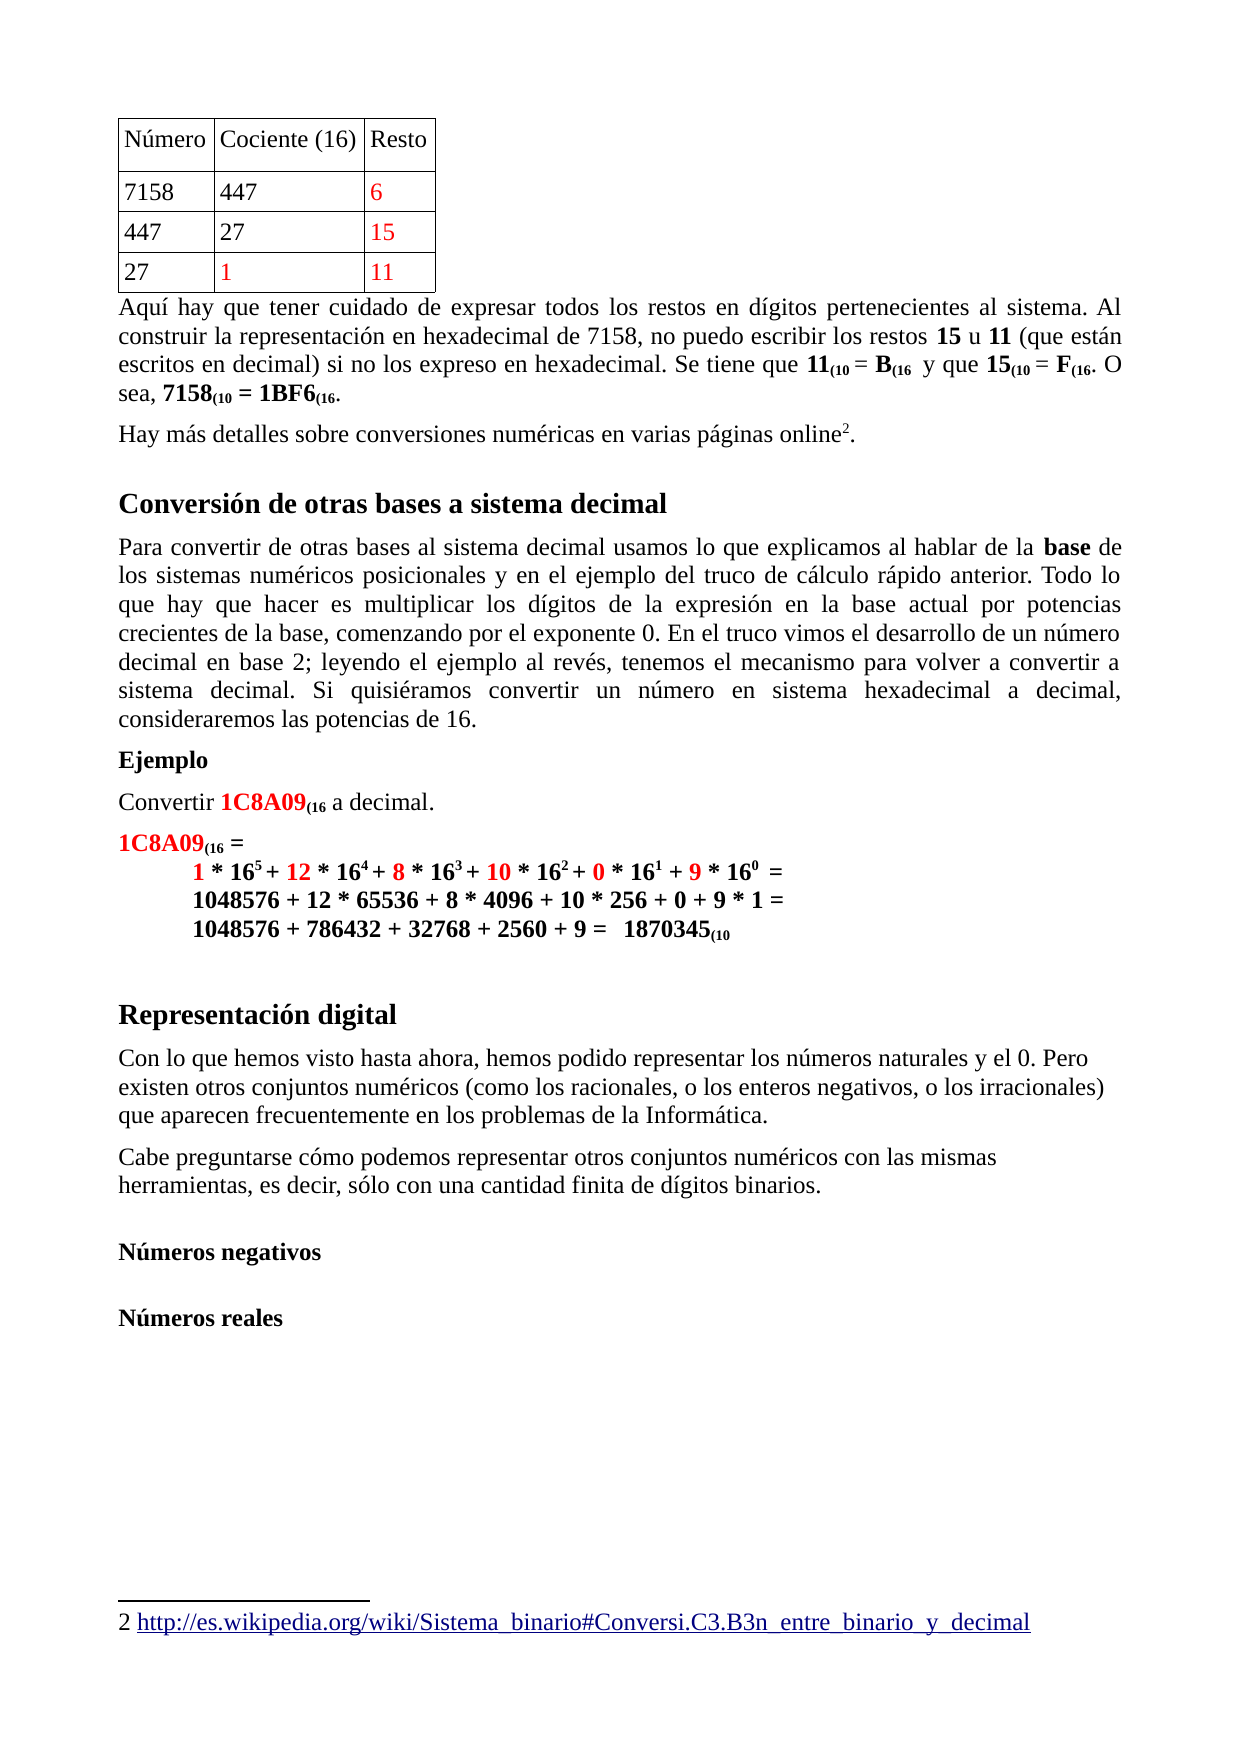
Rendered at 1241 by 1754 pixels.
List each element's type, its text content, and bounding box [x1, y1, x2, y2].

table_cell 15 [365, 212, 435, 252]
table_header Resto [365, 119, 435, 171]
text 1048576 + 12 * 65536 + 8 * 4096 + 10 * 256 + 0 + 9 * 1 = [118, 886, 1122, 914]
text Convertir 1C8A09(16 a decimal. [118, 787, 1122, 816]
table_cell 27 [215, 212, 364, 252]
text 1048576 + 786432 + 32768 + 2560 + 9 = 1870345(10 [118, 914, 1122, 943]
text Con lo que hemos visto hasta ahora, hemos podido representar los números naturales y el 0. Pero existen otros conjuntos numéricos (como los racionales, o los enteros negativos, o los irracionales) que aparecen frecuentemente en los problemas de la Informática. [118, 1043, 1122, 1129]
subtitle Números reales [118, 1303, 1122, 1332]
table_header Cociente (16) [215, 119, 364, 171]
table_cell 1 [215, 253, 364, 292]
table_header Número [119, 119, 214, 171]
text Ejemplo [118, 746, 1122, 774]
text http://es.wikipedia.org/wiki/Sistema_binario#Conversi.C3.B3n_entre_binario_y_decimal [118, 1607, 1122, 1636]
text Para convertir de otras bases al sistema decimal usamos lo que explicamos al hablar de la base de los sistemas numéricos posicionales y en el ejemplo del truco de cálculo rápido anterior. Todo lo que hay que hacer es multiplicar los dígitos de la expresión en la base actual por potencias crecientes de la base, comenzando por el exponente 0. En el truco vimos el desarrollo de un número decimal en base 2; leyendo el ejemplo al revés, tenemos el mecanismo para volver a convertir a sistema decimal. Si quisiéramos convertir un número en sistema hexadecimal a decimal, consideraremos las potencias de 16. [118, 532, 1122, 733]
text Cabe preguntarse cómo podemos representar otros conjuntos numéricos con las mismas herramientas, es decir, sólo con una cantidad finita de dígitos binarios. [118, 1142, 1122, 1199]
table_cell 447 [119, 212, 214, 252]
table_cell 27 [119, 253, 214, 292]
table_cell 11 [365, 253, 435, 292]
subtitle Conversión de otras bases a sistema decimal [118, 486, 1122, 519]
subtitle Números negativos [118, 1237, 1122, 1265]
table_cell 7158 [119, 172, 214, 211]
table_cell 6 [365, 172, 435, 211]
subtitle Representación digital [118, 997, 1122, 1030]
text 1C8A09(16 = [118, 828, 1122, 857]
table_cell 447 [215, 172, 364, 211]
text Hay más detalles sobre conversiones numéricas en varias páginas online. [118, 419, 1122, 448]
text Aquí hay que tener cuidado de expresar todos los restos en dígitos pertenecientes al sistema. Al construir la representación en hexadecimal de 7158, no puedo escribir los restos 15 u 11 (que están escritos en decimal) si no los expreso en hexadecimal. Se tiene que 11(10 = B(16 y que 15(10 = F(16. O sea, 7158(10 = 1BF6(16. [118, 292, 1122, 407]
text 1 * 165 + 12 * 164 + 8 * 163 + 10 * 162 + 0 * 161 + 9 * 160 = [118, 857, 1122, 886]
